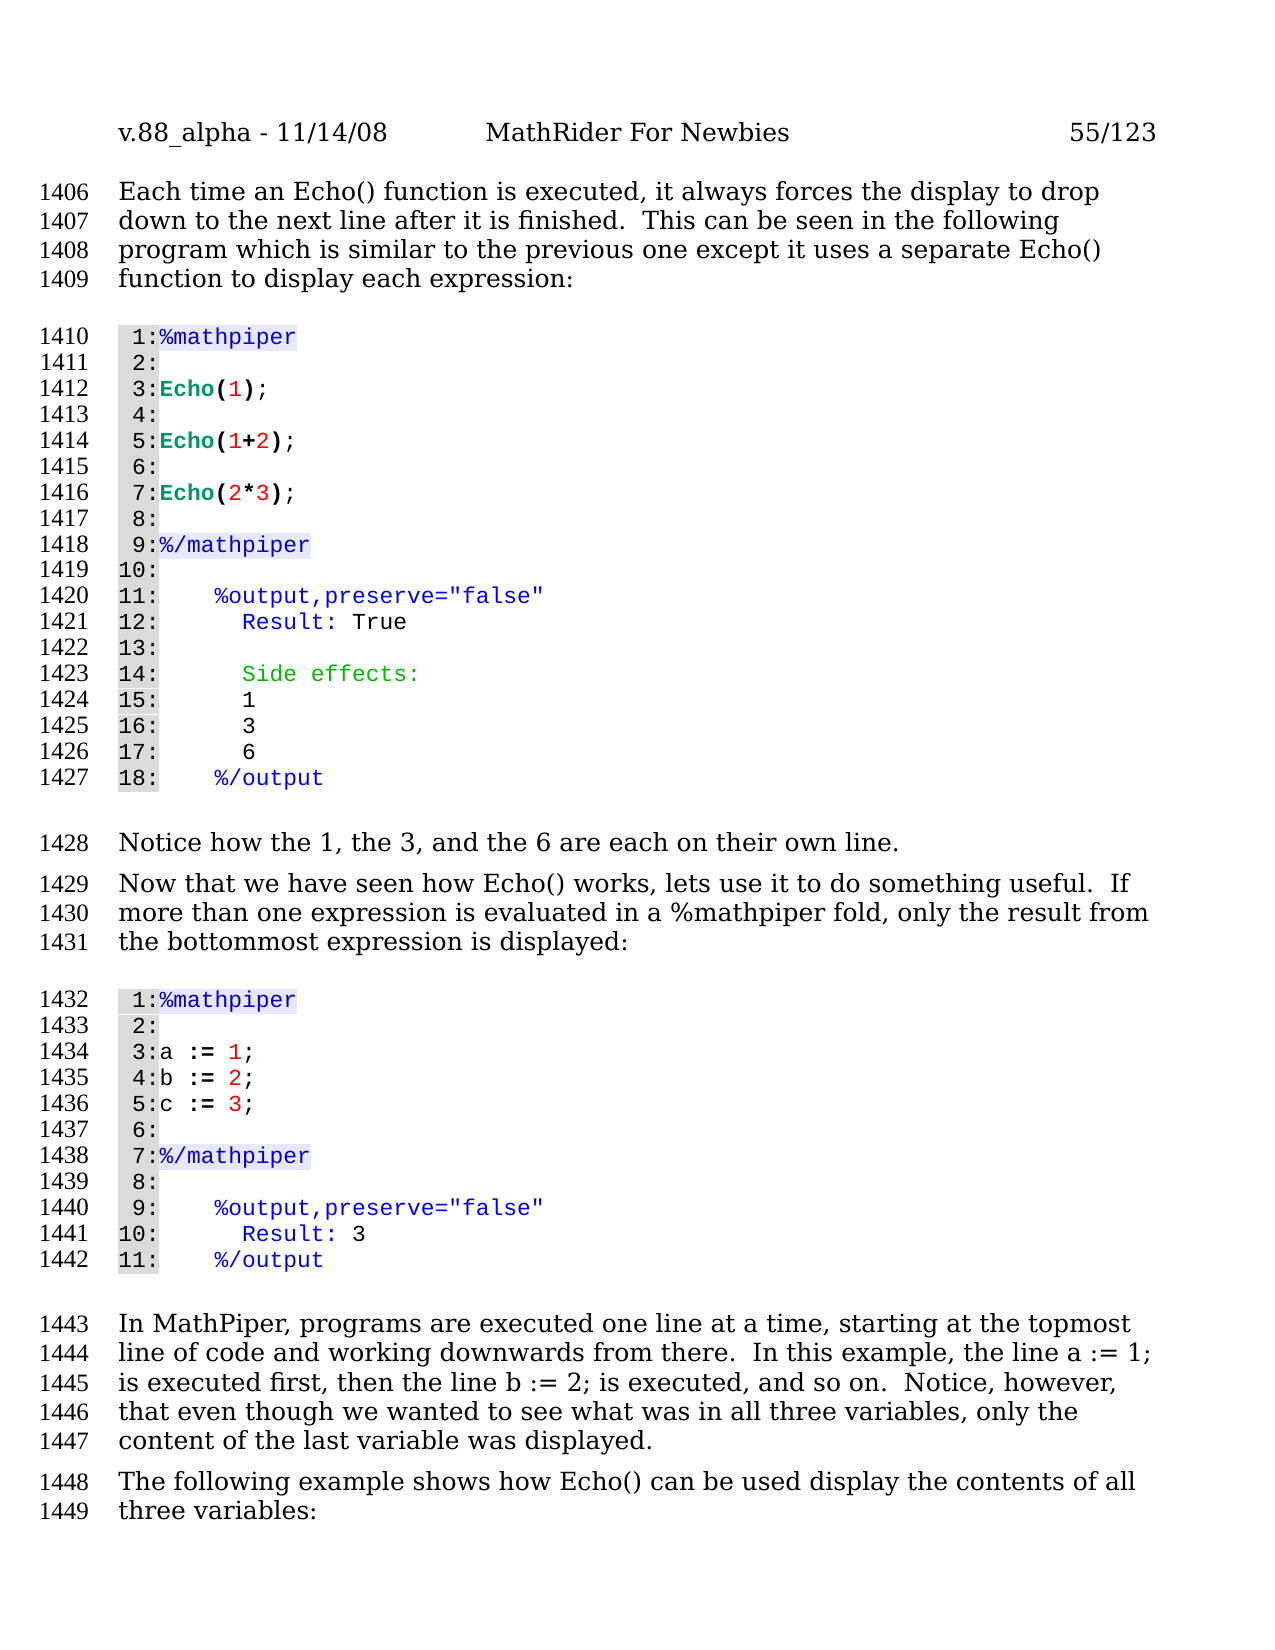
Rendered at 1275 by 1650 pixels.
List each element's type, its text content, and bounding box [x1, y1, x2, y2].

text 10: Result: 3 [118, 1222, 1157, 1248]
text 9: %output,preserve="false" [118, 1196, 1157, 1222]
text 3:a := 1; [118, 1040, 1157, 1066]
text 14: Side effects: [118, 663, 1157, 688]
text Each time an Echo() function is executed, it always forces the display to drop down to the next line after it is finished. This can be seen in the following program which is similar to the previous one except it uses a separate Echo() function to display each expression: [118, 177, 1157, 293]
text 1:%mathpiper [118, 988, 1157, 1014]
text 15: 1 [118, 688, 1157, 714]
text 5:c := 3; [118, 1092, 1157, 1118]
text 4: [118, 403, 1157, 429]
text Now that we have seen how Echo() works, lets use it to do something useful. If more than one expression is evaluated in a %mathpiper fold, only the result from the bottommost expression is displayed: [118, 869, 1157, 957]
text 17: 6 [118, 740, 1157, 766]
text 7:%/mathpiper [118, 1144, 1157, 1170]
text 7:Echo(2*3); [118, 481, 1157, 507]
text 13: [118, 637, 1157, 663]
text The following example shows how Echo() can be used display the contents of all three variables: [118, 1467, 1157, 1526]
text 16: 3 [118, 714, 1157, 740]
text In MathPiper, programs are executed one line at a time, starting at the topmost line of code and working downwards from there. In this example, the line a := 1; is executed first, then the line b := 2; is executed, and so on. Notice, however, that even though we wanted to see what was in all three variables, only the content of the last variable was displayed. [118, 1309, 1157, 1455]
text 6: [118, 1118, 1157, 1144]
text 8: [118, 507, 1157, 533]
text 5:Echo(1+2); [118, 429, 1157, 455]
text 4:b := 2; [118, 1066, 1157, 1092]
text 2: [118, 351, 1157, 377]
text 8: [118, 1170, 1157, 1196]
text 6: [118, 455, 1157, 481]
text 2: [118, 1014, 1157, 1040]
text 11: %/output [118, 1248, 1157, 1274]
text 3:Echo(1); [118, 377, 1157, 403]
text 9:%/mathpiper [118, 533, 1157, 559]
text Notice how the 1, the 3, and the 6 are each on their own line. [118, 828, 1157, 857]
text 18: %/output [118, 766, 1157, 792]
text 11: %output,preserve="false" [118, 585, 1157, 611]
text 12: Result: True [118, 611, 1157, 637]
text 10: [118, 559, 1157, 585]
text 1:%mathpiper [118, 325, 1157, 351]
